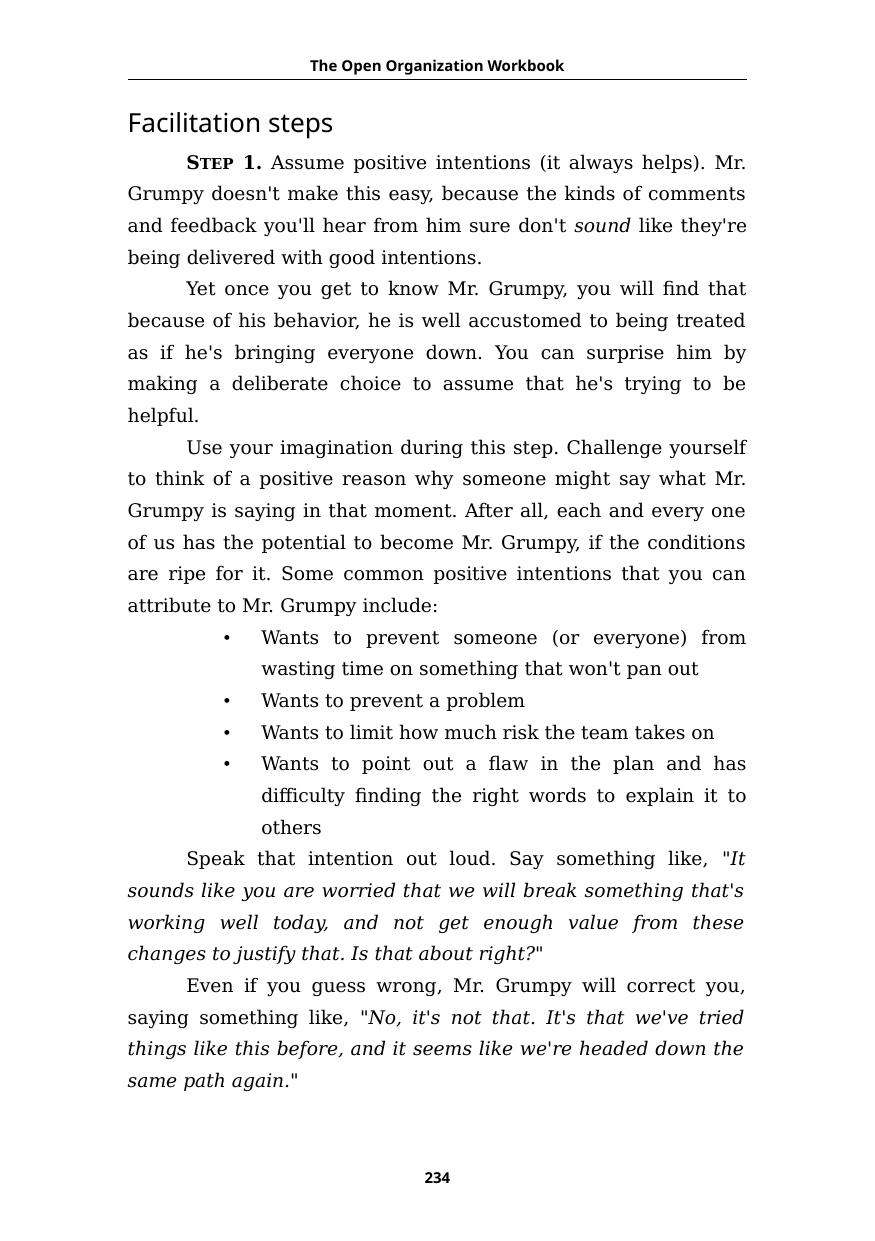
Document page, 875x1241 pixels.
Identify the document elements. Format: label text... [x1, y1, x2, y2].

text Speak that intention out loud. Say something like, "It sounds like you are worried that we will break something that's working well today, and not get enough value from these changes to justify that. Is that about right?" [127, 848, 747, 965]
list Wants to limit how much risk the team takes on [223, 722, 747, 744]
text Use your imagination during this step. Challenge yourself to think of a positive reason why someone might say what Mr. Grumpy is saying in that moment. After all, each and every one of us has the potential to become Mr. Grumpy, if the conditions are ripe for it. Some common positive intentions that you can attribute to Mr. Grumpy include: [127, 437, 747, 617]
list Wants to prevent someone (or everyone) from wasting time on something that won't pan out [223, 627, 747, 680]
text Yet once you get to know Mr. Grumpy, you will find that because of his behavior, he is well accustomed to being treated as if he's bringing everyone down. You can surprise him by making a deliberate choice to assume that he's trying to be helpful. [127, 278, 747, 427]
text Even if you guess wrong, Mr. Grumpy will correct you, saying something like, "No, it's not that. It's that we've tried things like this before, and it seems like we're headed down the same path again." [127, 975, 747, 1092]
list Wants to point out a flaw in the plan and has difficulty finding the right words to explain it to others [223, 753, 747, 839]
text Step 1. Assume positive intentions (it always helps). Mr. Grumpy doesn't make this easy, because the kinds of comments and feedback you'll hear from him sure don't sound like they're being delivered with good intentions. [127, 152, 747, 269]
list Wants to prevent a problem [223, 690, 747, 712]
subtitle Facilitation steps [127, 109, 747, 139]
